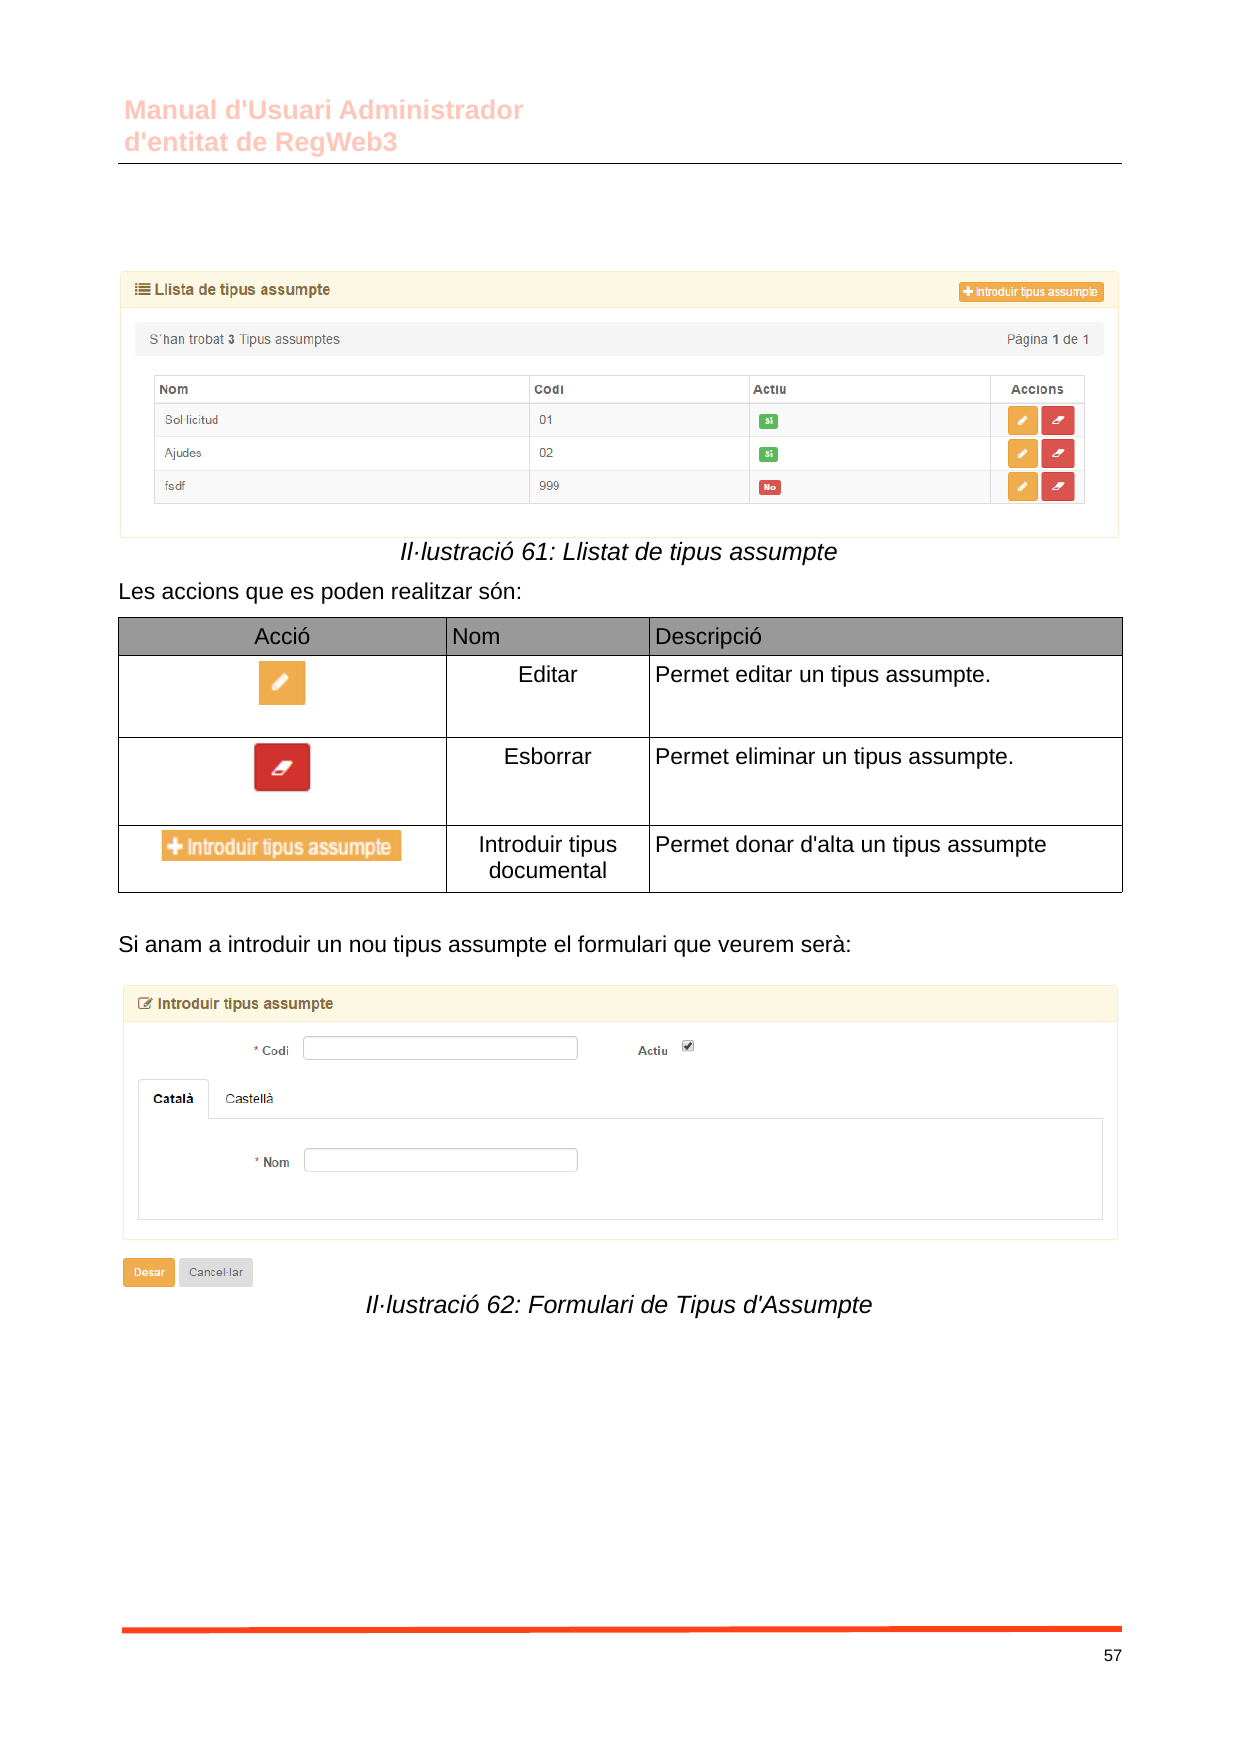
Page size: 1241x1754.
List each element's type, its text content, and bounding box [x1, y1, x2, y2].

text Il·lustració 61: Llistat de tipus assumpte [118, 538, 1122, 566]
table_header Descripció [650, 618, 1122, 655]
picture [253, 742, 312, 793]
table_cell Permet donar d'alta un tipus assumpte [650, 826, 1122, 892]
table_cell Editar [447, 656, 649, 737]
table_cell Permet eliminar un tipus assumpte. [650, 738, 1122, 825]
table_cell Esborrar [447, 738, 649, 825]
picture [258, 661, 306, 705]
table_cell [119, 656, 446, 737]
table_cell Permet editar un tipus assumpte. [650, 656, 1122, 737]
text Si anam a introduir un nou tipus assumpte el formulari que veurem serà: [118, 931, 1122, 957]
table_header Acció [119, 618, 446, 655]
table_cell [119, 826, 446, 892]
text Il·lustració 62: Formulari de Tipus d'Assumpte [118, 982, 1123, 1319]
text Les accions que es poden realitzar són: [118, 578, 1122, 605]
table_cell Introduir tipus documental [447, 826, 649, 892]
table_header Nom [447, 618, 649, 655]
table_cell [119, 738, 446, 825]
